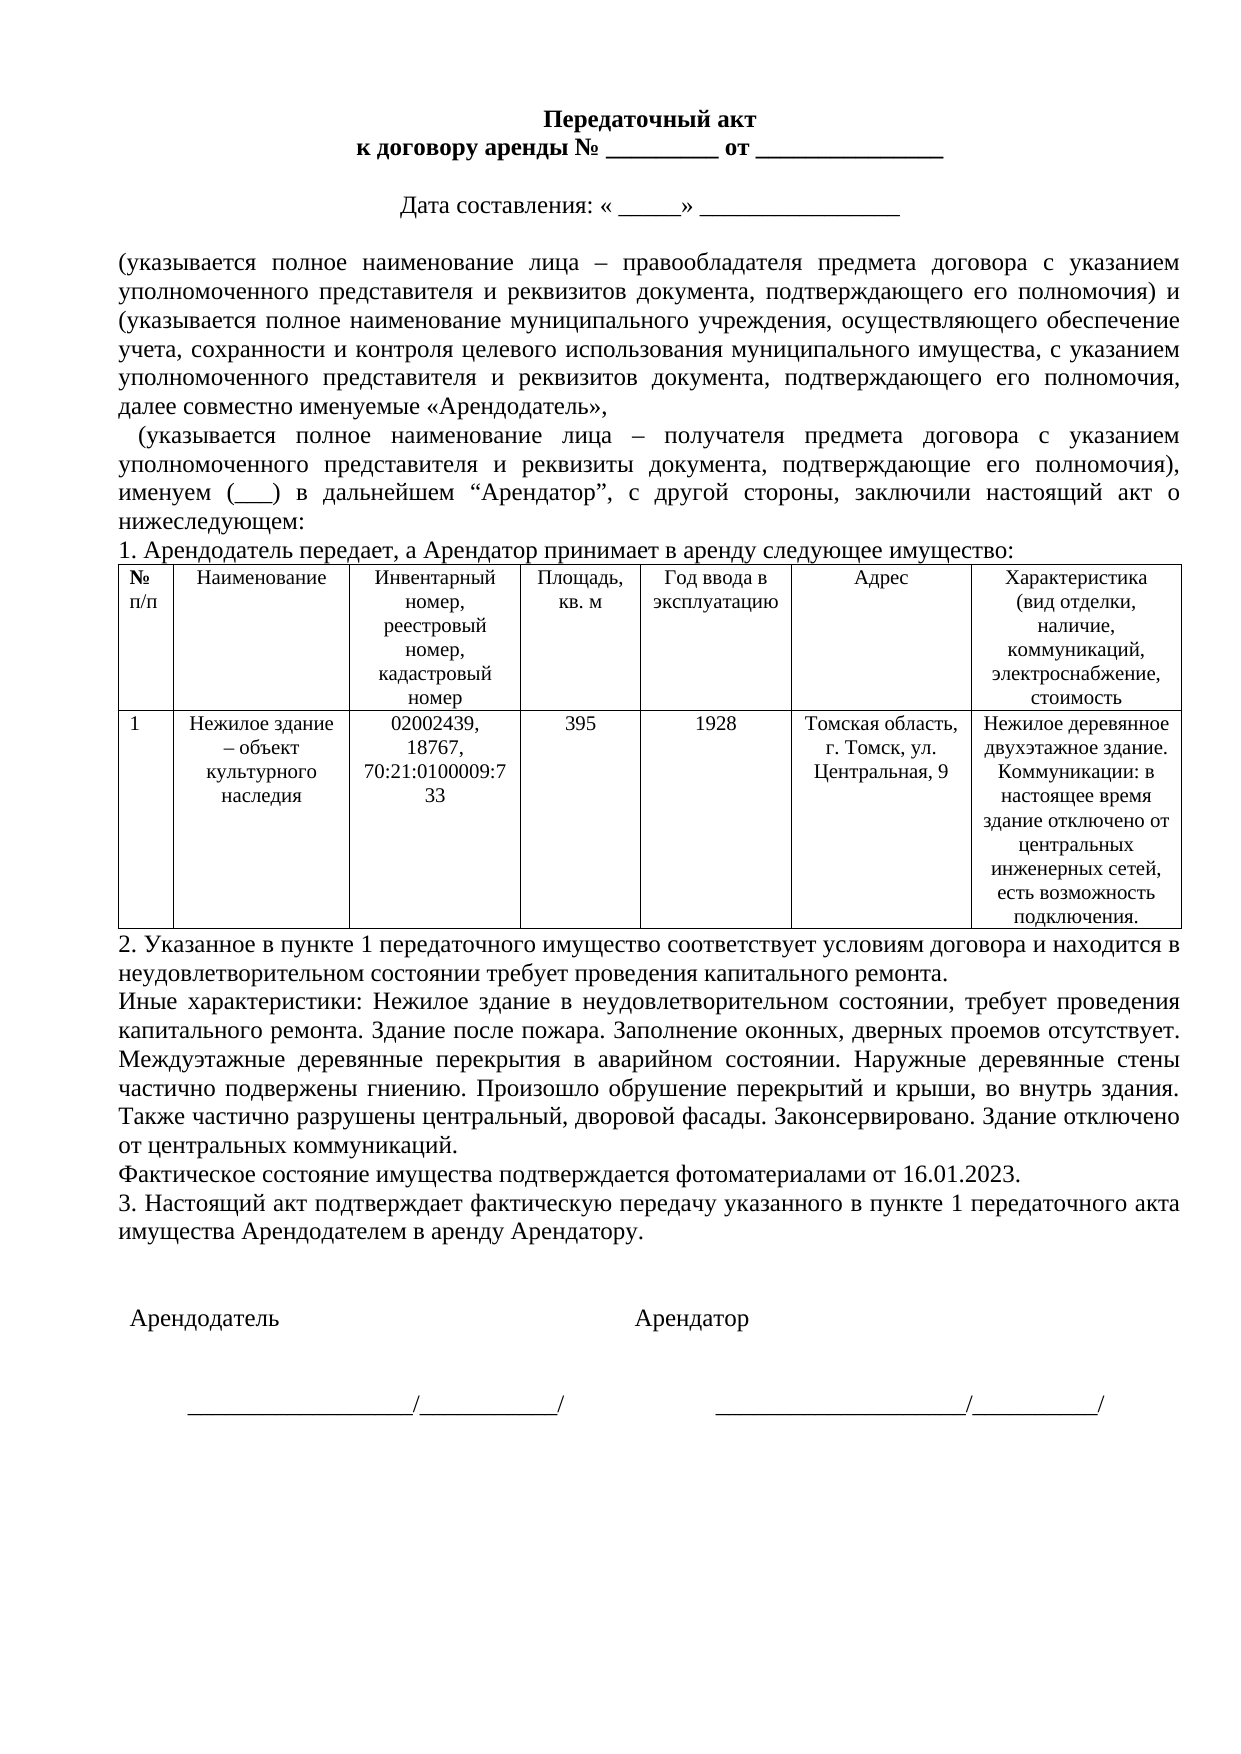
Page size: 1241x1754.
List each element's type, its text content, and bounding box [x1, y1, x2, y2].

table_header Год ввода в эксплуатацию [641, 565, 791, 710]
table_header [649, 1389, 704, 1468]
text 1. Арендодатель передает, а Арендатор принимает в аренду следующее имущество: [118, 535, 1181, 564]
table_header № п/п [119, 565, 173, 710]
table_cell Нежилое здание – объект культурного наследия [174, 711, 349, 928]
text 2. Указанное в пункте 1 передаточного имущество соответствует условиям договора и находится в неудовлетворительном состоянии требует проведения капитального ремонта. [118, 929, 1181, 986]
table_cell 1 [119, 711, 173, 928]
text к договору аренды № _________ от _______________ [118, 132, 1181, 161]
text 3. Настоящий акт подтверждает фактическую передачу указанного в пункте 1 передаточного акта имущества Арендодателем в аренду Арендатору. [118, 1188, 1181, 1245]
table_header Арендатор [623, 1303, 1124, 1331]
table_cell Нежилое деревянное двухэтажное здание. Коммуникации: в настоящее время здание отключено от центральных инженерных сетей, есть возможность подключения. [972, 711, 1181, 928]
table_header Арендодатель [118, 1303, 623, 1331]
table_header __________________/___________/ [176, 1389, 649, 1468]
table_cell 395 [521, 711, 640, 928]
table_header Инвентарный номер, реестровый номер, кадастровый номер [350, 565, 520, 710]
text Фактическое состояние имущества подтверждается фотоматериалами от 16.01.2023. [118, 1159, 1181, 1188]
table_cell 1928 [641, 711, 791, 928]
table_cell 02002439, 18767, 70:21:0100009:733 [350, 711, 520, 928]
table_header Характеристика (вид отделки, наличие, коммуникаций, электроснабжение, стоимость [972, 565, 1181, 710]
table_header Адрес [792, 565, 971, 710]
text (указывается полное наименование лица – правообладателя предмета договора с указанием уполномоченного представителя и реквизитов документа, подтверждающего его полномочия) и (указывается полное наименование муниципального учреждения, осуществляющего обеспечение учета, сохранности и контроля целевого использования муниципального имущества, с указанием уполномоченного представителя и реквизитов документа, подтверждающего его полномочия, далее совместно именуемые «Арендодатель», [118, 247, 1181, 420]
table_cell Томская область, г. Томск, ул. Центральная, 9 [792, 711, 971, 928]
text (указывается полное наименование лица – получателя предмета договора с указанием уполномоченного представителя и реквизиты документа, подтверждающие его полномочия), именуем (___) в дальнейшем “Арендатор”, с другой стороны, заключили настоящий акт о нижеследующем: [118, 420, 1181, 535]
text Иные характеристики: Нежилое здание в неудовлетворительном состоянии, требует проведения капитального ремонта. Здание после пожара. Заполнение оконных, дверных проемов отсутствует. Междуэтажные деревянные перекрытия в аварийном состоянии. Наружные деревянные стены частично подвержены гниению. Произошло обрушение перекрытий и крыши, во внутрь здания. Также частично разрушены центральный, дворовой фасады. Законсервировано. Здание отключено от центральных коммуникаций. [118, 986, 1181, 1159]
text Дата составления: « _____» ________________ [118, 190, 1181, 219]
text Передаточный акт [118, 104, 1181, 132]
table_header Площадь, кв. м [521, 565, 640, 710]
table_header ____________________/__________/ [704, 1389, 1184, 1468]
table_header Наименование [174, 565, 349, 710]
